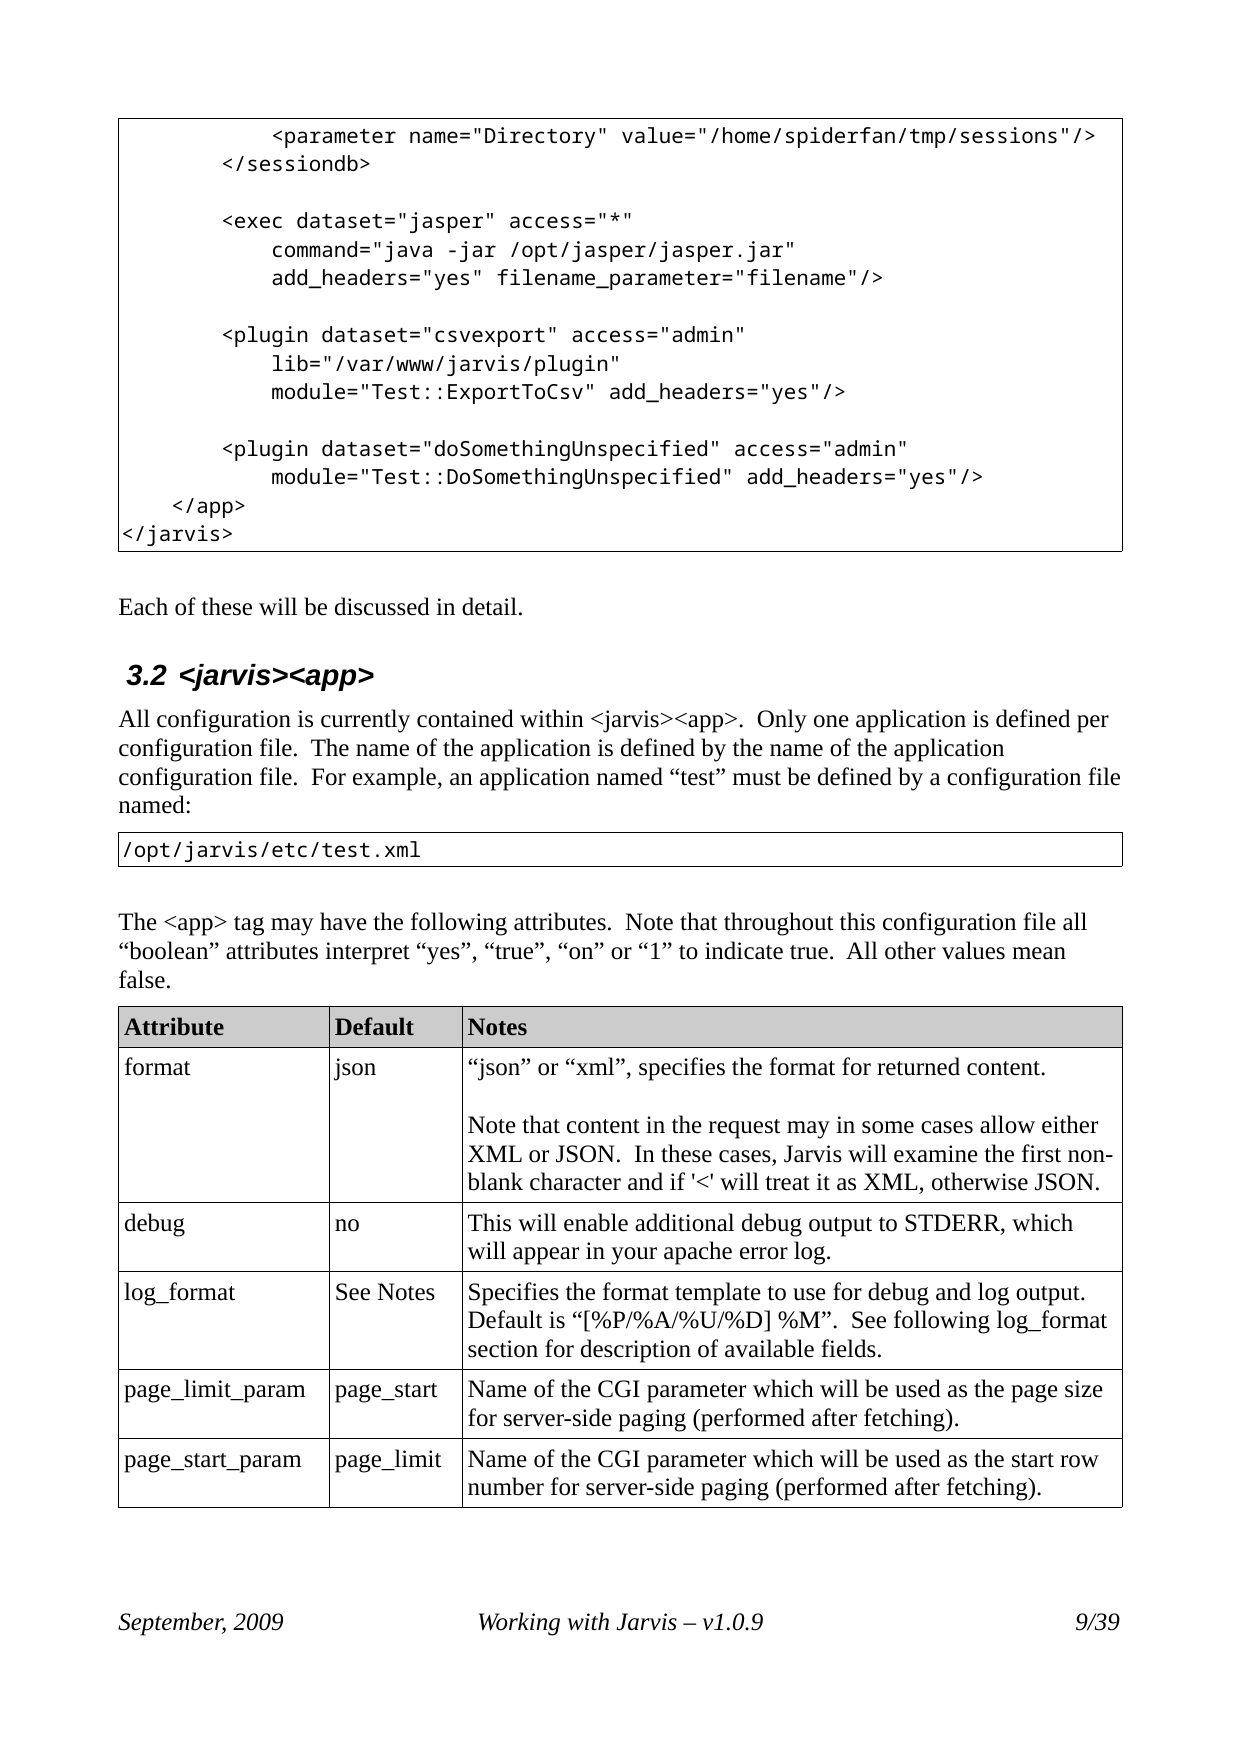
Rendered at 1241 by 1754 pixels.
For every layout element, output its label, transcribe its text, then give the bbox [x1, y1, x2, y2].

text command="java -jar /opt/jasper/jasper.jar" [119, 232, 1122, 260]
table_cell Name of the CGI parameter which will be used as the start row number for server-side paging (performed after fetching). [463, 1439, 1122, 1507]
table_cell page_start [330, 1370, 462, 1438]
table_cell This will enable additional debug output to STDERR, which will appear in your apache error log. [463, 1203, 1122, 1271]
text <parameter name="Directory" value="/home/spiderfan/tmp/sessions"/> [119, 119, 1122, 147]
text All configuration is currently contained within <jarvis><app>. Only one application is defined per configuration file. The name of the application is defined by the name of the application configuration file. For example, an application named “test” must be defined by a configuration file named: [118, 704, 1122, 819]
table_cell Specifies the format template to use for debug and log output. Default is “[%P/%A/%U/%D] %M”. See following log_format section for description of available fields. [463, 1272, 1122, 1369]
table_cell page_start_param [119, 1439, 329, 1507]
text <plugin dataset="doSomethingUnspecified" access="admin" [119, 431, 1122, 459]
text Each of these will be discussed in detail. [118, 592, 1122, 621]
text lib="/var/www/jarvis/plugin" [119, 346, 1122, 374]
text module="Test::DoSomethingUnspecified" add_headers="yes"/> [119, 459, 1122, 488]
table_cell See Notes [330, 1272, 462, 1369]
table_cell json [330, 1048, 462, 1202]
subtitle <jarvis><app> [118, 658, 1122, 692]
table_header Default [330, 1007, 462, 1047]
text add_headers="yes" filename_parameter="filename"/> [119, 260, 1122, 292]
text module="Test::ExportToCsv" add_headers="yes"/> [119, 374, 1122, 406]
table_cell “json” or “xml”, specifies the format for returned content. Note that content in the request may in some cases allow either XML or JSON. In these cases, Jarvis will examine the first non-blank character and if '<' will treat it as XML, otherwise JSON. [463, 1048, 1122, 1202]
table_header Attribute [119, 1007, 329, 1047]
text </app> [119, 488, 1122, 516]
table_cell page_limit [330, 1439, 462, 1507]
table_cell page_limit_param [119, 1370, 329, 1438]
table_cell no [330, 1203, 462, 1271]
table_header Notes [463, 1007, 1122, 1047]
text <exec dataset="jasper" access="*" [119, 203, 1122, 232]
text </jarvis> [119, 516, 1122, 551]
text /opt/jarvis/etc/test.xml [119, 833, 1122, 866]
text </sessiondb> [119, 147, 1122, 178]
table_cell debug [119, 1203, 329, 1271]
text <plugin dataset="csvexport" access="admin" [119, 317, 1122, 346]
table_cell log_format [119, 1272, 329, 1369]
table_cell format [119, 1048, 329, 1202]
text The <app> tag may have the following attributes. Note that throughout this configuration file all “boolean” attributes interpret “yes”, “true”, “on” or “1” to indicate true. All other values mean false. [118, 907, 1122, 994]
table_cell Name of the CGI parameter which will be used as the page size for server-side paging (performed after fetching). [463, 1370, 1122, 1438]
